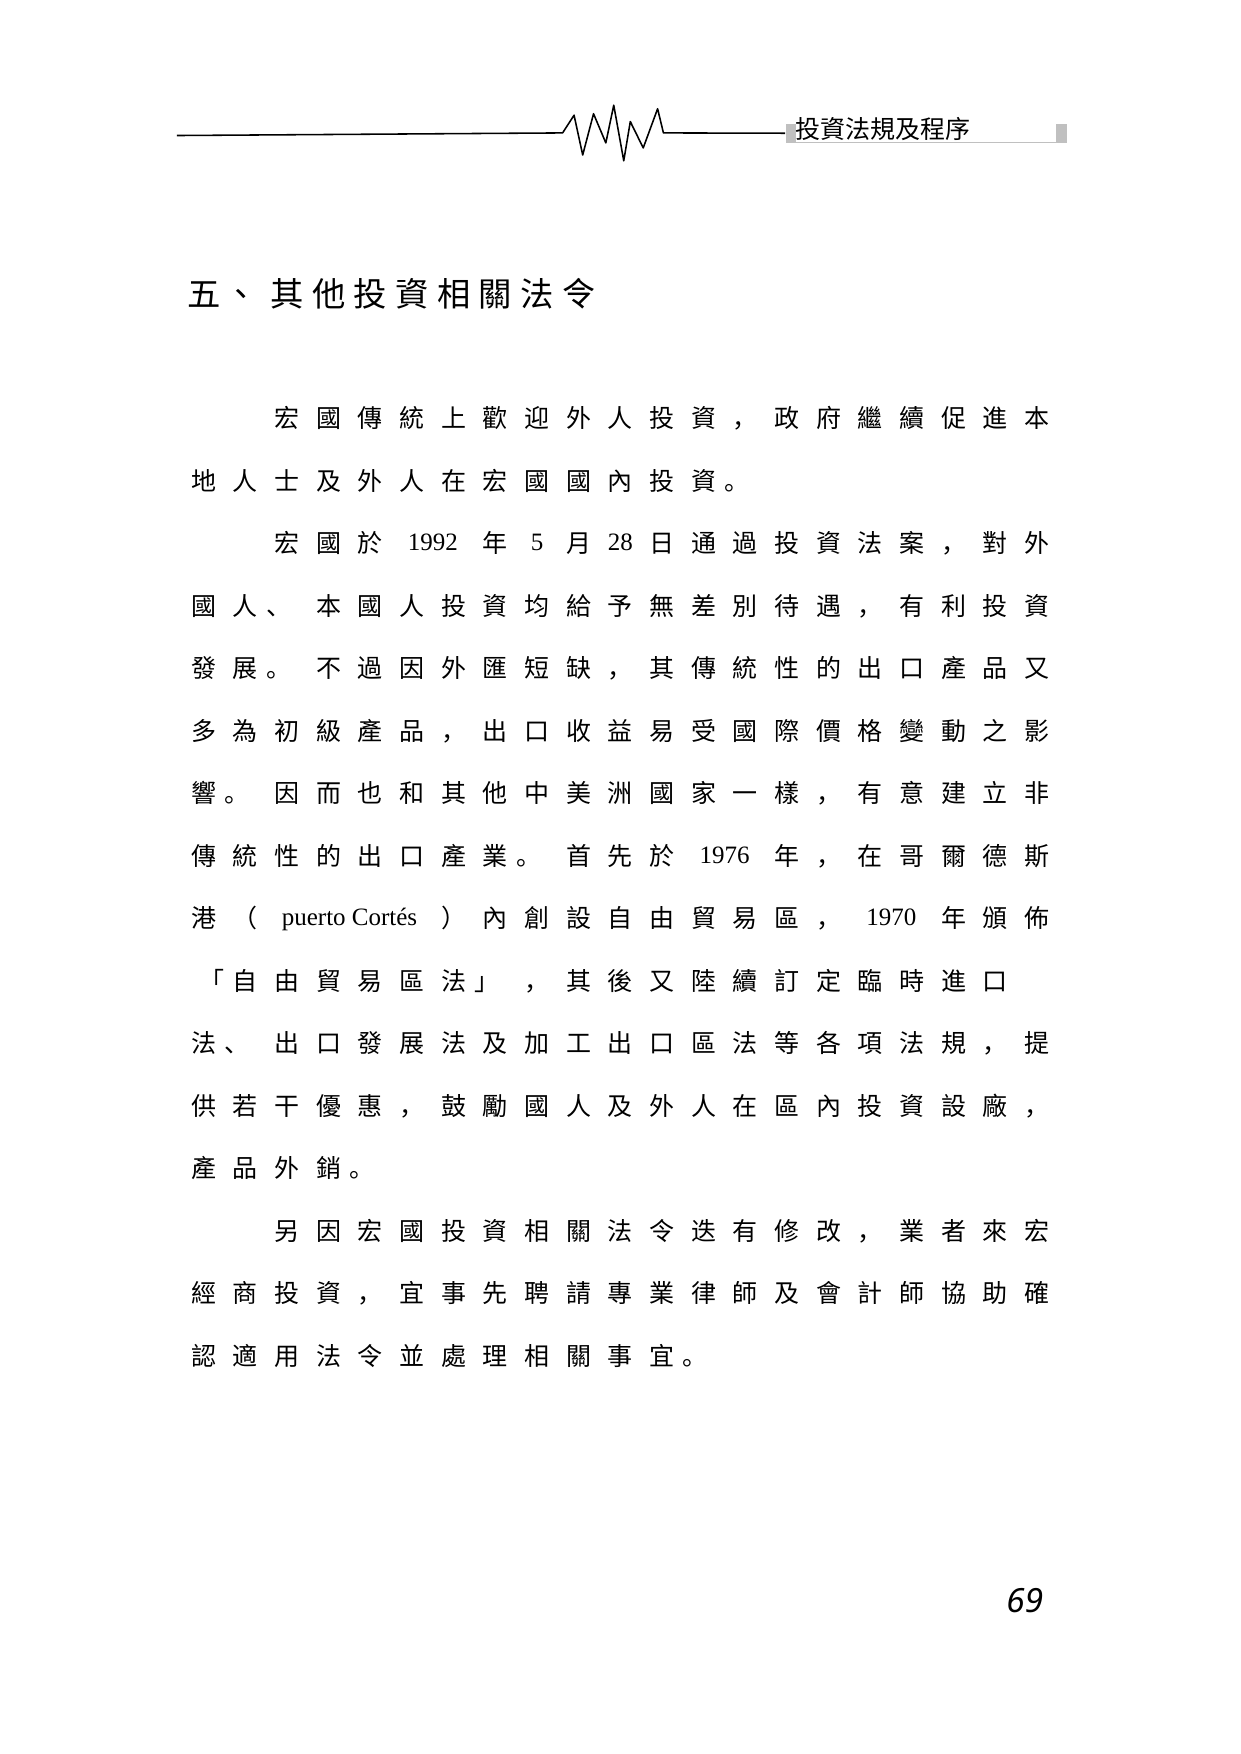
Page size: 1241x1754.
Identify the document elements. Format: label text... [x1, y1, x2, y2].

text 另因宏國投資相關法令迭有修改，業者來宏經商投資，宜事先聘請專業律師及會計師協助確認適用法令並處理相關事宜。 [183, 1188, 1058, 1375]
text 宏國傳統上歡迎外人投資，政府繼續促進本地人士及外人在宏國國內投資。 [183, 375, 1058, 500]
text 宏國於1992年5月28日通過投資法案，對外國人、本國人投資均給予無差別待遇，有利投資發展。不過因外匯短缺，其傳統性的出口產品又多為初級產品，出口收益易受國際價格變動之影響。因而也和其他中美洲國家一樣，有意建立非傳統性的出口產業。首先於1976年，在哥爾德斯港（puerto Cortés）內創設自由貿易區，1970年頒佈「自由貿易區法」，其後又陸續訂定臨時進口法、出口發展法及加工出口區法等各項法規，提供若干優惠，鼓勵國人及外人在區內投資設廠，產品外銷。 [183, 500, 1058, 1188]
text 五、其他投資相關法令 [183, 250, 1058, 313]
